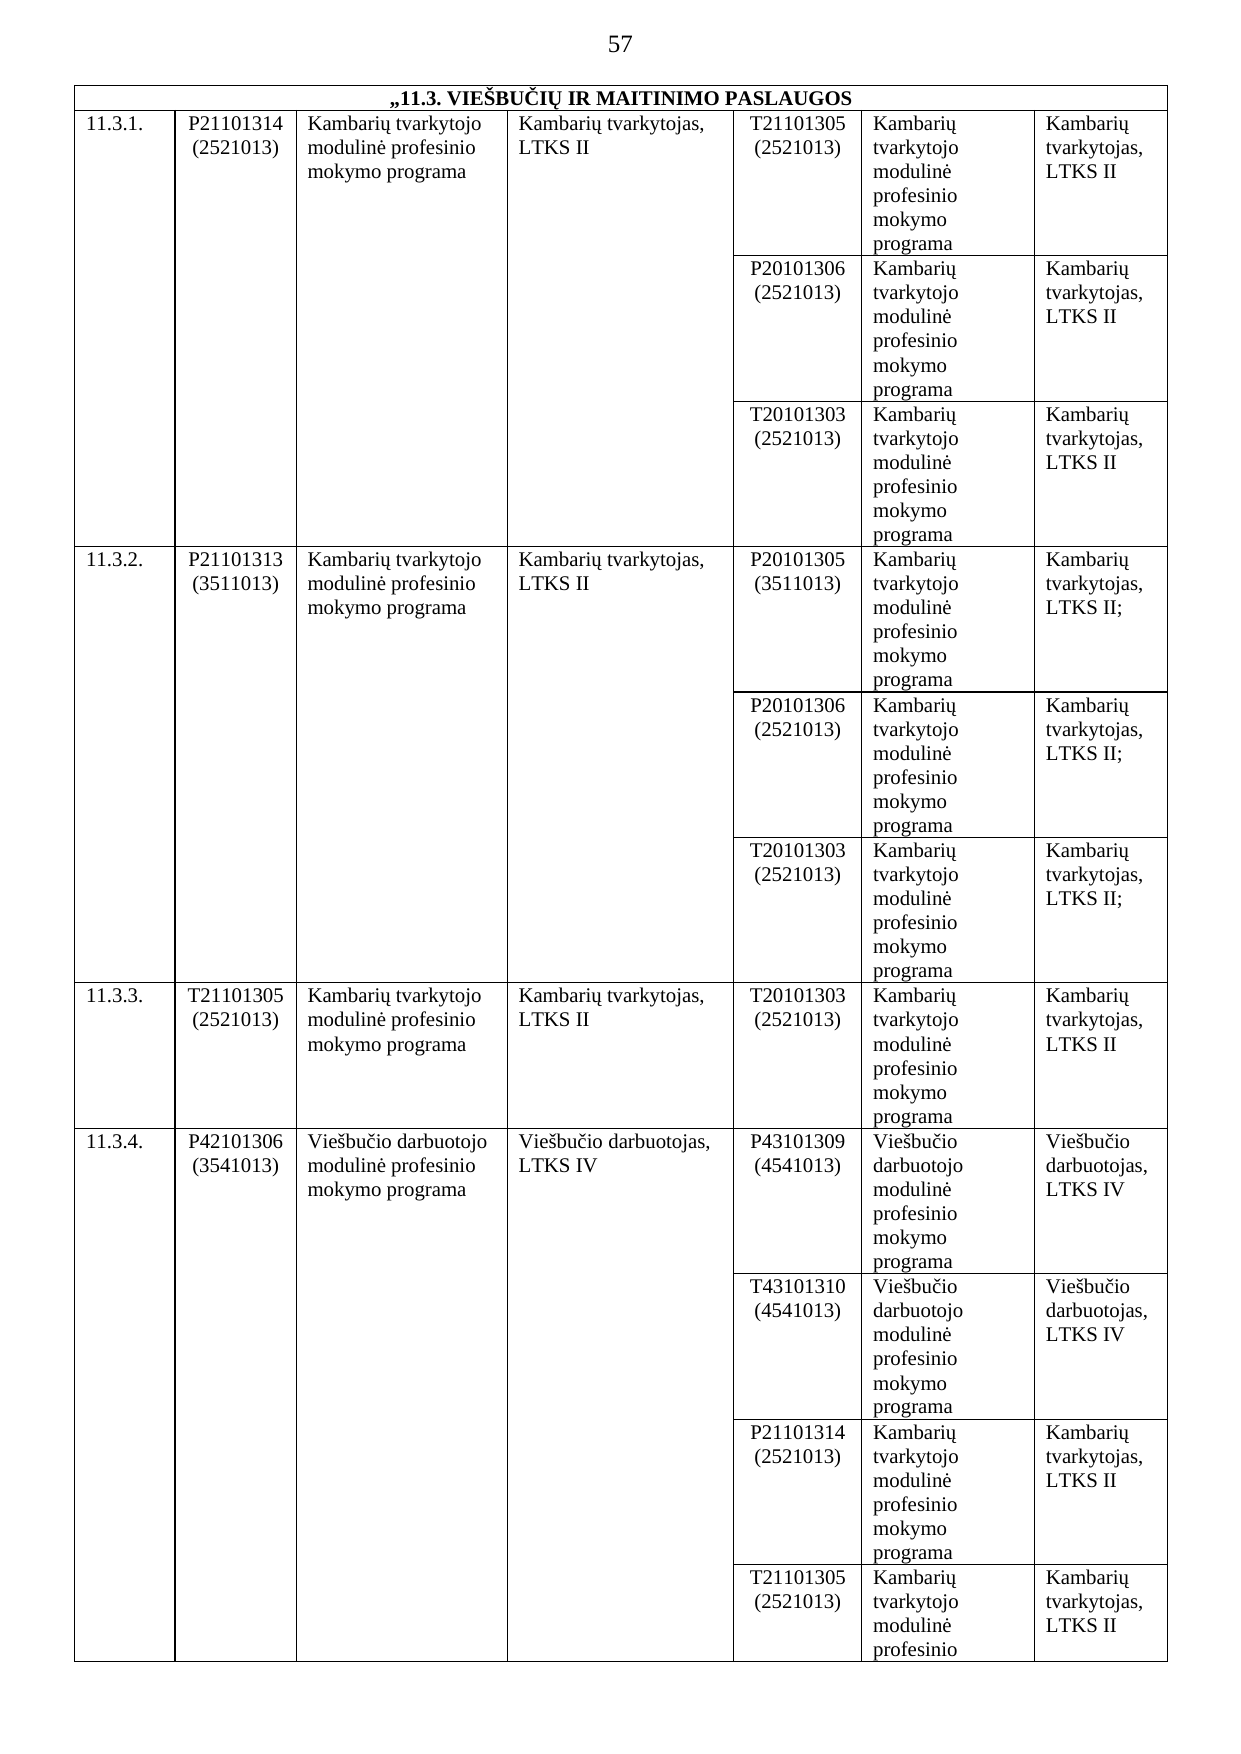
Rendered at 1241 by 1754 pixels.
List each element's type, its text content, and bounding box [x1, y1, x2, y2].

table_cell Kambarių tvarkytojas, LTKS II [508, 111, 733, 546]
table_cell 11.3.3. [75, 983, 174, 1128]
table_cell Kambarių tvarkytojo modulinė profesinio mokymo programa [862, 1420, 1034, 1564]
table_cell T43101310 (4541013) [734, 1274, 861, 1418]
table_cell Kambarių tvarkytojas, LTKS II [1035, 111, 1167, 255]
table_cell Kambarių tvarkytojo modulinė profesinio mokymo programa [862, 693, 1034, 837]
table_cell Kambarių tvarkytojo modulinė profesinio mokymo programa [297, 547, 507, 982]
table_cell P43101309 (4541013) [734, 1129, 861, 1273]
table_cell Kambarių tvarkytojas, LTKS II [1035, 256, 1167, 401]
table_cell T20101303 (2521013) [734, 402, 861, 546]
table_cell T21101305 (2521013) [734, 111, 861, 255]
table_cell Viešbučio darbuotojas, LTKS IV [508, 1129, 733, 1661]
table_cell Kambarių tvarkytojo modulinė profesinio mokymo programa [297, 111, 507, 546]
table_cell Viešbučio darbuotojo modulinė profesinio mokymo programa [297, 1129, 507, 1661]
table_cell Kambarių tvarkytojo modulinė profesinio mokymo programa [297, 983, 507, 1128]
table_cell Kambarių tvarkytojo modulinė profesinio mokymo programa [862, 838, 1034, 982]
table_cell Kambarių tvarkytojo modulinė profesinio [862, 1565, 1034, 1661]
table_cell T21101305 (2521013) [734, 1565, 861, 1661]
table_cell T20101303 (2521013) [734, 838, 861, 982]
table_cell Kambarių tvarkytojo modulinė profesinio mokymo programa [862, 256, 1034, 401]
table_header „11.3. VIEŠBUČIŲ IR MAITINIMO PASLAUGOS [75, 86, 1167, 110]
table_cell P20101305 (3511013) [734, 547, 861, 691]
table_cell Kambarių tvarkytojas, LTKS II [1035, 983, 1167, 1128]
table_cell Kambarių tvarkytojo modulinė profesinio mokymo programa [862, 402, 1034, 546]
table_cell P42101306 (3541013) [176, 1129, 296, 1661]
table_cell Kambarių tvarkytojas, LTKS II [1035, 1565, 1167, 1661]
table_cell T21101305 (2521013) [176, 983, 296, 1128]
table_cell P20101306 (2521013) [734, 693, 861, 837]
table_cell Kambarių tvarkytojo modulinė profesinio mokymo programa [862, 983, 1034, 1128]
table_cell P21101313 (3511013) [176, 547, 296, 982]
table_cell Kambarių tvarkytojas, LTKS II [508, 547, 733, 982]
table_cell Viešbučio darbuotojo modulinė profesinio mokymo programa [862, 1274, 1034, 1418]
table_cell 11.3.4. [75, 1129, 174, 1661]
table_cell Kambarių tvarkytojas, LTKS II [508, 983, 733, 1128]
table_cell Kambarių tvarkytojas, LTKS II; [1035, 547, 1167, 691]
table_cell 11.3.1. [75, 111, 174, 546]
table_cell Kambarių tvarkytojas, LTKS II; [1035, 693, 1167, 837]
table_cell Kambarių tvarkytojas, LTKS II; [1035, 838, 1167, 982]
table_cell Kambarių tvarkytojas, LTKS II [1035, 402, 1167, 546]
table_cell T20101303 (2521013) [734, 983, 861, 1128]
table_cell Viešbučio darbuotojo modulinė profesinio mokymo programa [862, 1129, 1034, 1273]
table_cell Viešbučio darbuotojas, LTKS IV [1035, 1129, 1167, 1273]
table_cell 11.3.2. [75, 547, 174, 982]
table_cell Kambarių tvarkytojo modulinė profesinio mokymo programa [862, 111, 1034, 255]
table_cell Kambarių tvarkytojo modulinė profesinio mokymo programa [862, 547, 1034, 691]
table_cell Viešbučio darbuotojas, LTKS IV [1035, 1274, 1167, 1418]
table_cell P20101306 (2521013) [734, 256, 861, 401]
table_cell P21101314 (2521013) [734, 1420, 861, 1564]
table_cell P21101314 (2521013) [176, 111, 296, 546]
table_cell Kambarių tvarkytojas, LTKS II [1035, 1420, 1167, 1564]
